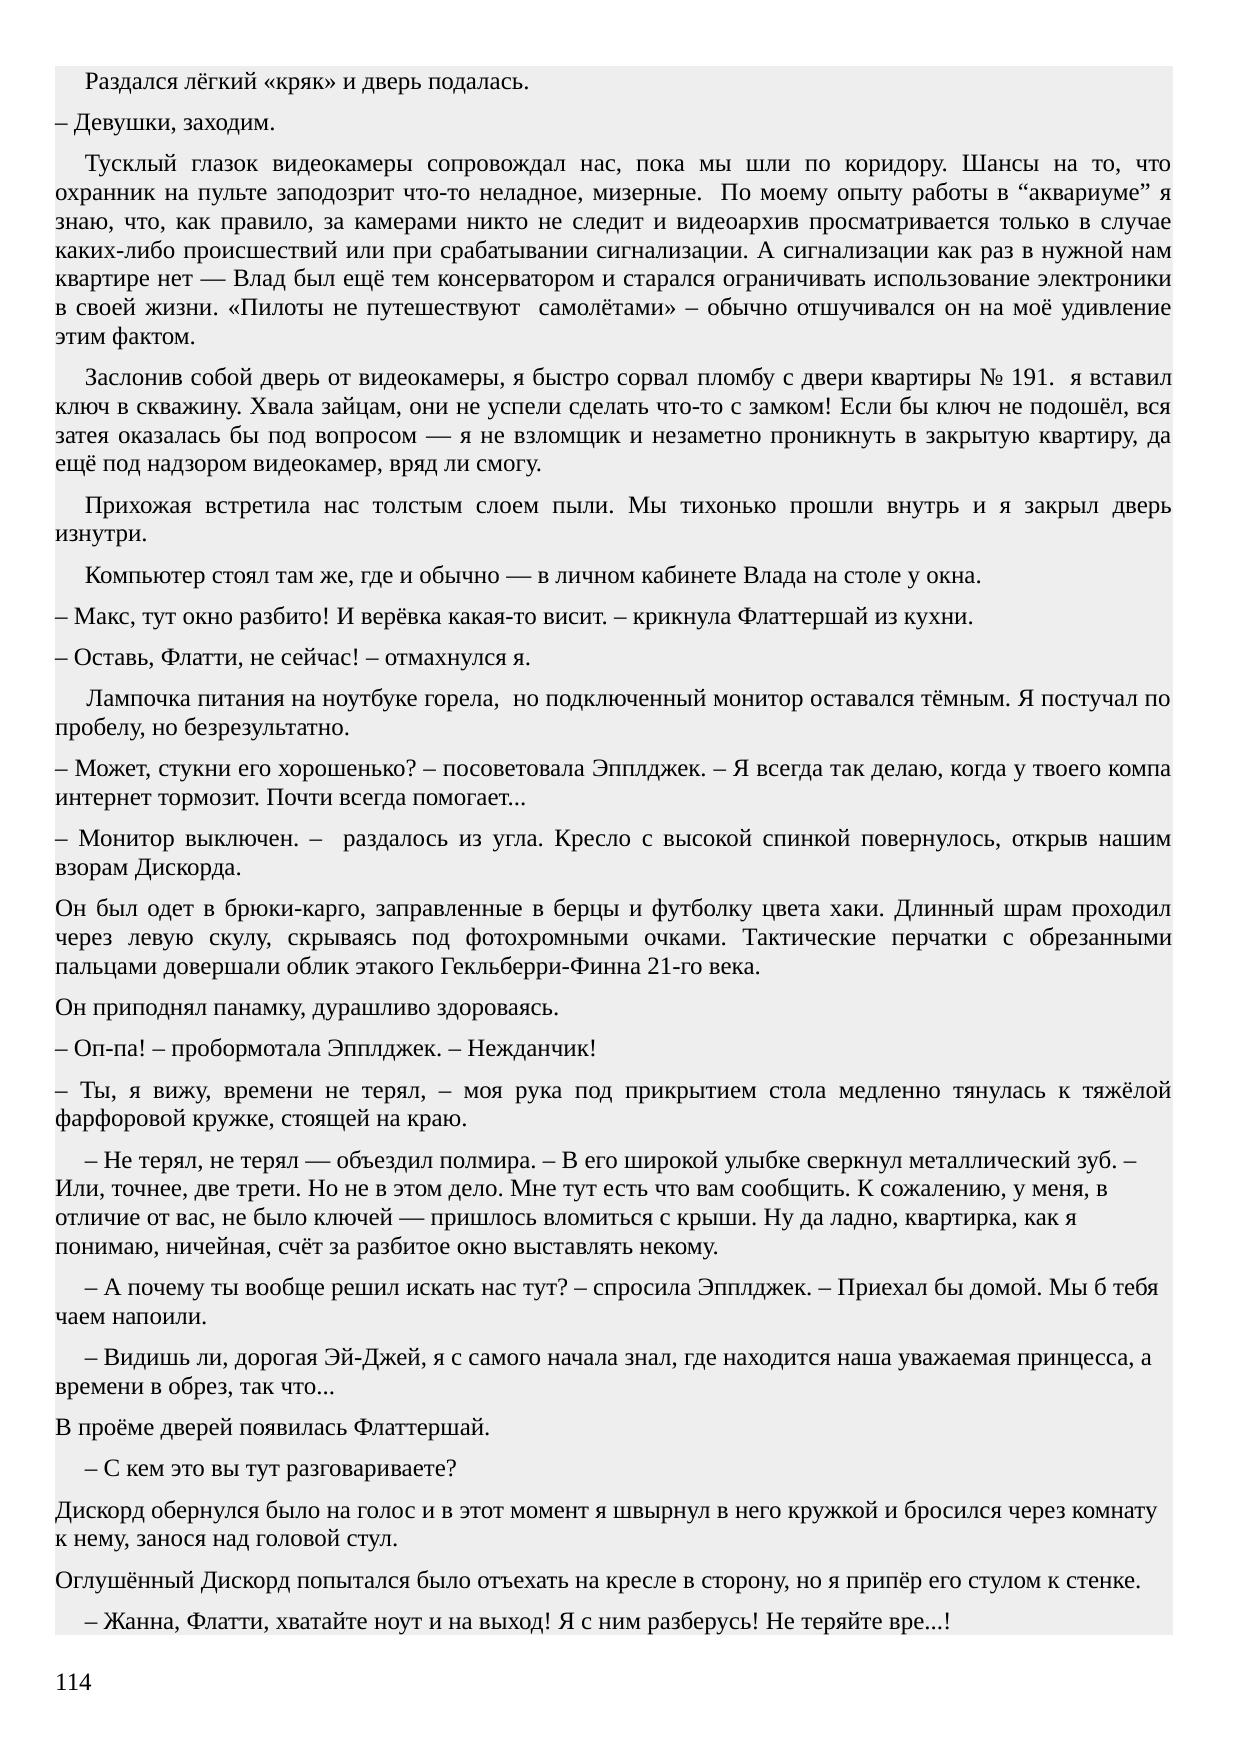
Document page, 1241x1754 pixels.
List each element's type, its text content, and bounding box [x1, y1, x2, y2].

text Тусклый глазок видеокамеры сопровождал нас, пока мы шли по коридору. Шансы на то, что охранник на пульте заподозрит что-то неладное, мизерные. По моему опыту работы в “аквариуме” я знаю, что, как правило, за камерами никто не следит и видеоархив просматривается только в случае каких-либо происшествий или при срабатывании сигнализации. А сигнализации как раз в нужной нам квартире нет — Влад был ещё тем консерватором и старался ограничивать использование электроники в своей жизни. «Пилоты не путешествуют самолётами» – обычно отшучивался он на моё удивление этим фактом. [55, 148, 1173, 350]
list Дискорд обернулся было на голос и в этот момент я швырнул в него кружкой и бросился через комнату к нему, занося над головой стул. [55, 1495, 1173, 1552]
text – Ты, я вижу, времени не терял, – моя рука под прикрытием стола медленно тянулась к тяжёлой фарфоровой кружке, стоящей на краю. [55, 1075, 1173, 1132]
text Оглушённый Дискорд попытался было отъехать на кресле в сторону, но я припёр его стулом к стенке. [55, 1565, 1173, 1593]
text Заслонив собой дверь от видеокамеры, я быстро сорвал пломбу с двери квартиры № 191. я вставил ключ в скважину. Хвала зайцам, они не успели сделать что-то с замком! Если бы ключ не подошёл, вся затея оказалась бы под вопросом — я не взломщик и незаметно проникнуть в закрытую квартиру, да ещё под надзором видеокамер, вряд ли смогу. [55, 362, 1173, 477]
text – Жанна, Флатти, хватайте ноут и на выход! Я с ним разберусь! Не теряйте вре...! [55, 1606, 1173, 1635]
text – С кем это вы тут разговариваете? [55, 1453, 1173, 1482]
text – Оставь, Флатти, не сейчас! – отмахнулся я. [55, 642, 1173, 671]
text – Может, стукни его хорошенько? – посоветовала Эпплджек. – Я всегда так делаю, когда у твоего компа интернет тормозит. Почти всегда помогает... [55, 753, 1173, 811]
text – Не терял, не терял — объездил полмира. – В его широкой улыбке сверкнул металлический зуб. – Или, точнее, две трети. Но не в этом дело. Мне тут есть что вам сообщить. К сожалению, у меня, в отличие от вас, не было ключей — пришлось вломиться с крыши. Ну да ладно, квартирка, как я понимаю, ничейная, счёт за разбитое окно выставлять некому. [55, 1145, 1173, 1260]
text – Девушки, заходим. [55, 107, 1173, 136]
text – Оп-па! – пробормотала Эпплджек. – Нежданчик! [55, 1033, 1173, 1062]
text Он приподнял панамку, дурашливо здороваясь. [55, 992, 1173, 1021]
text – Видишь ли, дорогая Эй-Джей, я с самого начала знал, где находится наша уважаемая принцесса, а времени в обрез, так что... [55, 1342, 1173, 1400]
text – Макс, тут окно разбито! И верёвка какая-то висит. – крикнула Флаттершай из кухни. [55, 601, 1173, 630]
text Прихожая встретила нас толстым слоем пыли. Мы тихонько прошли внутрь и я закрыл дверь изнутри. [55, 490, 1173, 547]
text Раздался лёгкий «кряк» и дверь подалась. [55, 66, 1173, 95]
text – А почему ты вообще решил искать нас тут? – спросила Эпплджек. – Приехал бы домой. Мы б тебя чаем напоили. [55, 1272, 1173, 1330]
text В проёме дверей появилась Флаттершай. [55, 1412, 1173, 1441]
text Компьютер стоял там же, где и обычно — в личном кабинете Влада на столе у окна. [55, 560, 1173, 588]
text – Монитор выключен. – раздалось из угла. Кресло с высокой спинкой повернулось, открыв нашим взорам Дискорда. [55, 823, 1173, 881]
text Лампочка питания на ноутбуке горела, но подключенный монитор оставался тёмным. Я постучал по пробелу, но безрезультатно. [55, 683, 1173, 741]
text Он был одет в брюки-карго, заправленные в берцы и футболку цвета хаки. Длинный шрам проходил через левую скулу, скрываясь под фотохромными очками. Тактические перчатки с обрезанными пальцами довершали облик этакого Гекльберри-Финна 21-го века. [55, 893, 1173, 980]
